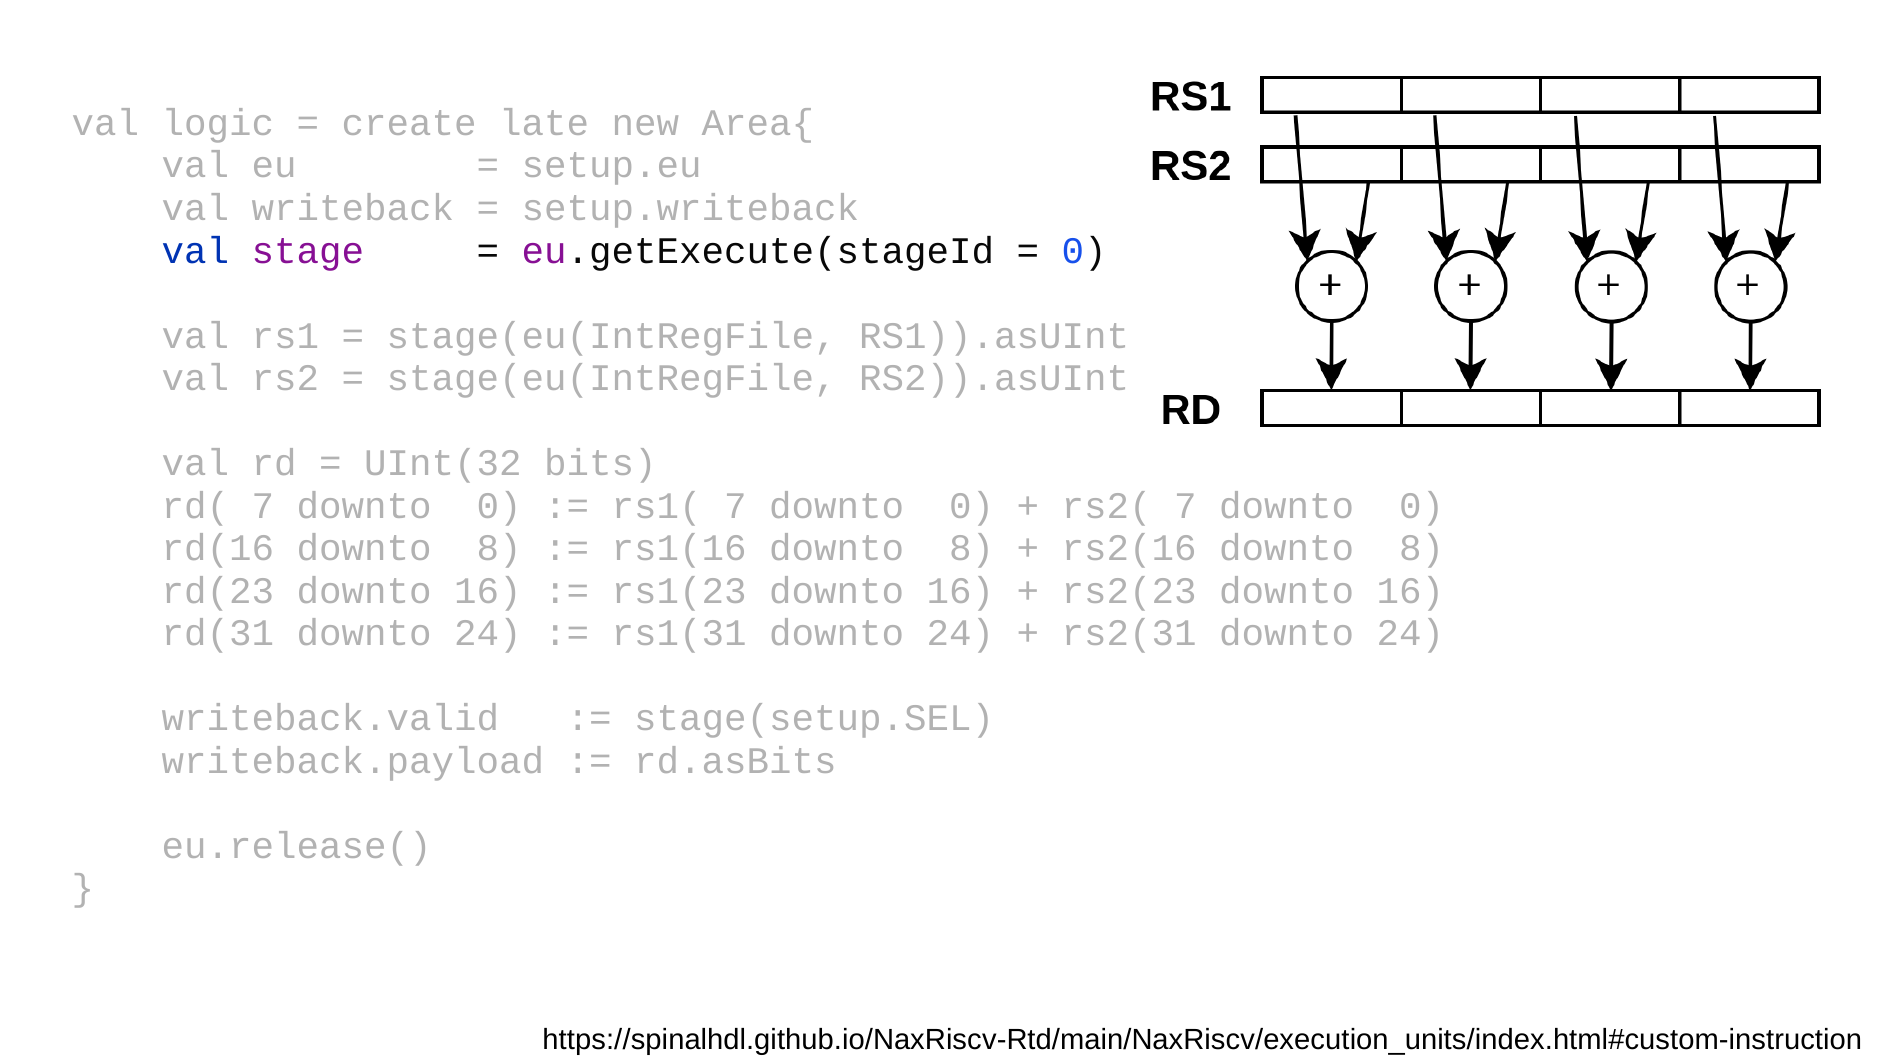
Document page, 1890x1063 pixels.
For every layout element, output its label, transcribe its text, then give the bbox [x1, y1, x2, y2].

picture [1086, 23, 1855, 479]
text_box https://spinalhdl.github.io/NaxRiscv-Rtd/main/NaxRiscv/execution_units/index.html#custom-instruction [527, 1015, 1890, 1063]
text_box val logic = create late new Area{ val eu = setup.eu val writeback = setup.writeback val stage = eu.getExecute(stageId = 0) val rs1 = stage(eu(IntRegFile, RS1)).asUInt val rs2 = stage(eu(IntRegFile, RS2)).asUInt val rd = UInt(32 bits) rd( 7 downto 0) := rs1( 7 downto 0) + rs2( 7 downto 0) rd(16 downto 8) := rs1(16 downto 8) + rs2(16 downto 8) rd(23 downto 16) := rs1(23 downto 16) + rs2(23 downto 16) rd(31 downto 24) := rs1(31 downto 24) + rs2(31 downto 24) writeback.valid := stage(setup.SEL) writeback.payload := rd.asBits eu.release() } [11, 11, 1868, 1063]
